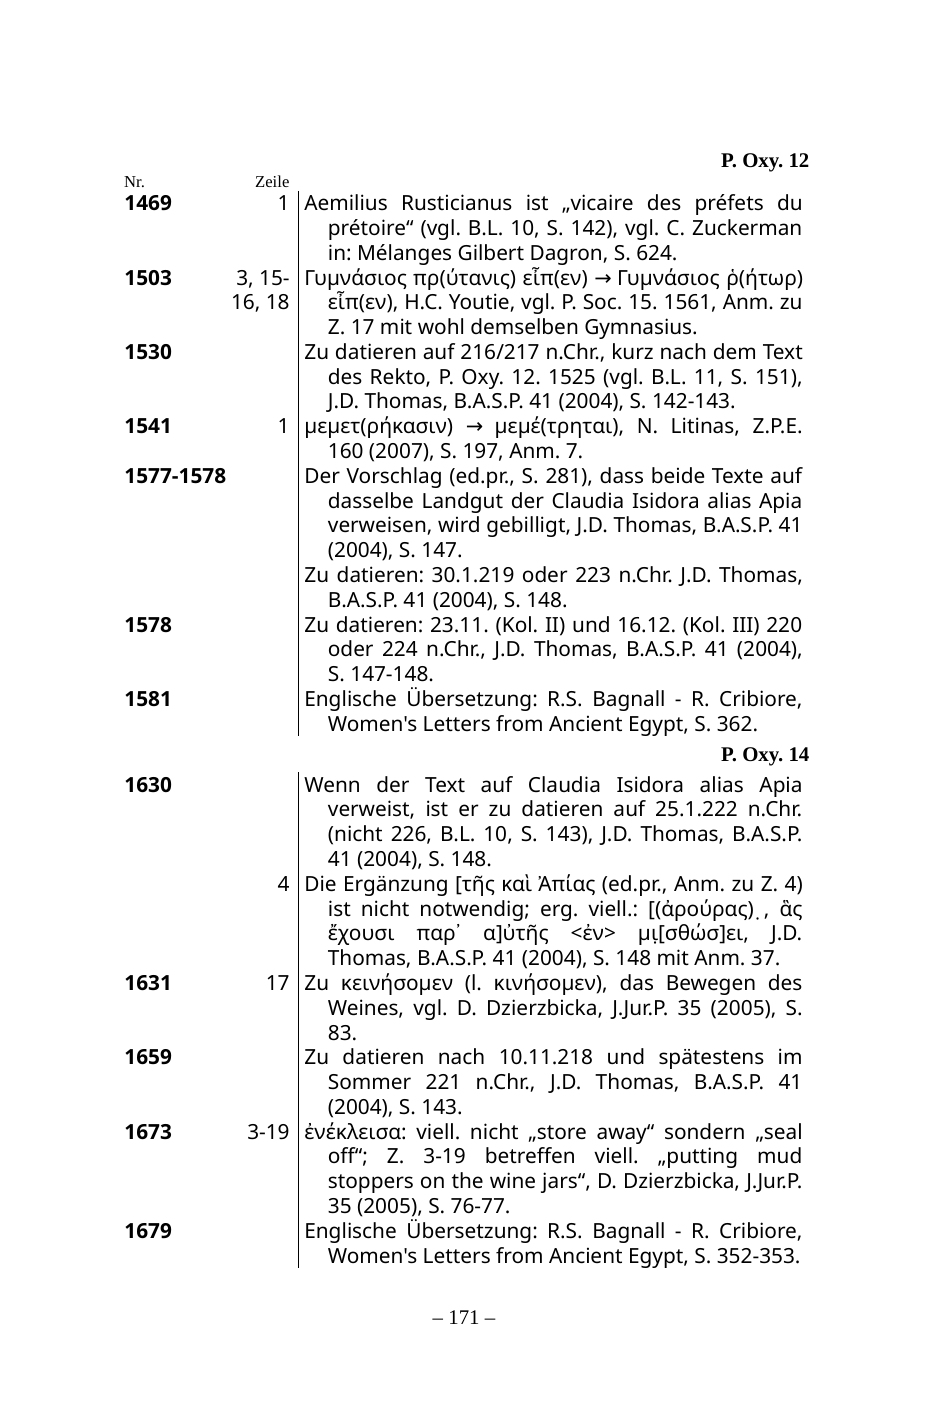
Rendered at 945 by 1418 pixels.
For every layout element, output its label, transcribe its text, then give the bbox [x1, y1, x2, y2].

table_cell Zu datieren nach 10.11.218 und spätestens im Sommer 221 n.Chr., J.D. Thomas, B.A.S.P. 41 (2004), S. 143. [299, 1045, 809, 1119]
table_cell 1581 [118, 687, 298, 736]
table_cell Γυμνάσιος πρ(ύτανις) εἶπ(εν) → Γυμνάσιος ῥ(ήτωρ) εἶπ(εν), H.C. Youtie, vgl. P. Soc. 15. 1561, Anm. zu Z. 17 mit wohl demselben Gymnasius. [299, 265, 809, 339]
table_cell Englische Übersetzung: R.S. Bagnall - R. Cribiore, Women's Letters from Ancient Egypt, S. 362. [299, 687, 809, 736]
table_cell 1 [207, 414, 298, 463]
table_cell Aemilius Rusticianus ist „vicaire des préfets du prétoire“ (vgl. B.L. 10, S. 142), vgl. C. Zuckerman in: Mélanges Gilbert Dagron, S. 624. [299, 191, 809, 265]
table_cell 1673 [118, 1119, 207, 1218]
table_cell Zu datieren: 30.1.219 oder 223 n.Chr. J.D. Thomas, B.A.S.P. 41 (2004), S. 148. [299, 563, 809, 612]
table_cell ἐνέκλεισα: viell. nicht „store away“ sondern „seal off“; Z. 3-19 betreffen viell. „putting mud stoppers on the wine jars“, D. Dzierzbicka, J.Jur.P. 35 (2005), S. 76-77. [299, 1119, 809, 1218]
table_cell Zu κεινήσομεν (l. κινήσομεν), das Bewegen des Weines, vgl. D. Dzierzbicka, J.Jur.P. 35 (2005), S. 83. [299, 971, 809, 1045]
table_header 1630 [118, 772, 298, 871]
table_cell 1503 [118, 265, 207, 339]
table_cell 1577-1578 [118, 464, 298, 563]
table_cell 1541 [118, 414, 207, 463]
table_cell 1659 [118, 1045, 298, 1119]
table_cell Zu datieren: 23.11. (Kol. II) und 16.12. (Kol. III) 220 oder 224 n.Chr., J.D. Thomas, B.A.S.P. 41 (2004), S. 147-148. [299, 612, 809, 687]
table_cell [118, 563, 298, 612]
table_cell 1631 [118, 971, 207, 1045]
table_cell 1530 [118, 340, 298, 414]
table_cell μεμετ(ρήκασιν) → μεμέ(τρηται), N. Litinas, Z.P.E. 160 (2007), S. 197, Anm. 7. [299, 414, 809, 463]
table_cell 3, 15-16, 18 [207, 265, 298, 339]
subtitle P. Oxy. 14 [118, 742, 809, 766]
table_cell 17 [207, 971, 298, 1045]
table_cell Die Ergänzung [τῆς καὶ Ἀπίας (ed.pr., Anm. zu Z. 4) ist nicht notwendig; erg. viell.: [(ἀρούρας) ̣, ἃς ἔχουσι παρ᾽ α]ὐτῆς <ἐν> μι̣[σθώσ]ει, J.D. Thomas, B.A.S.P. 41 (2004), S. 148 mit Anm. 37. [299, 871, 809, 971]
table_cell 1578 [118, 612, 298, 687]
table_cell 1 [207, 191, 298, 265]
table_cell Englische Übersetzung: R.S. Bagnall - R. Cribiore, Women's Letters from Ancient Egypt, S. 352-353. [299, 1219, 809, 1268]
table_cell 3-19 [207, 1119, 298, 1218]
table_cell Der Vorschlag (ed.pr., S. 281), dass beide Texte auf dasselbe Landgut der Claudia Isidora alias Apia verweisen, wird gebilligt, J.D. Thomas, B.A.S.P. 41 (2004), S. 147. [299, 464, 809, 563]
table_cell Zu datieren auf 216/217 n.Chr., kurz nach dem Text des Rekto, P. Oxy. 12. 1525 (vgl. B.L. 11, S. 151), J.D. Thomas, B.A.S.P. 41 (2004), S. 142-143. [299, 340, 809, 414]
table_cell 1469 [118, 191, 207, 265]
table_cell 4 [207, 871, 298, 971]
table_cell [118, 871, 207, 971]
table_cell 1679 [118, 1219, 298, 1268]
table_header Wenn der Text auf Claudia Isidora alias Apia verweist, ist er zu datieren auf 25.1.222 n.Chr. (nicht 226, B.L. 10, S. 143), J.D. Thomas, B.A.S.P. 41 (2004), S. 148. [299, 772, 809, 871]
